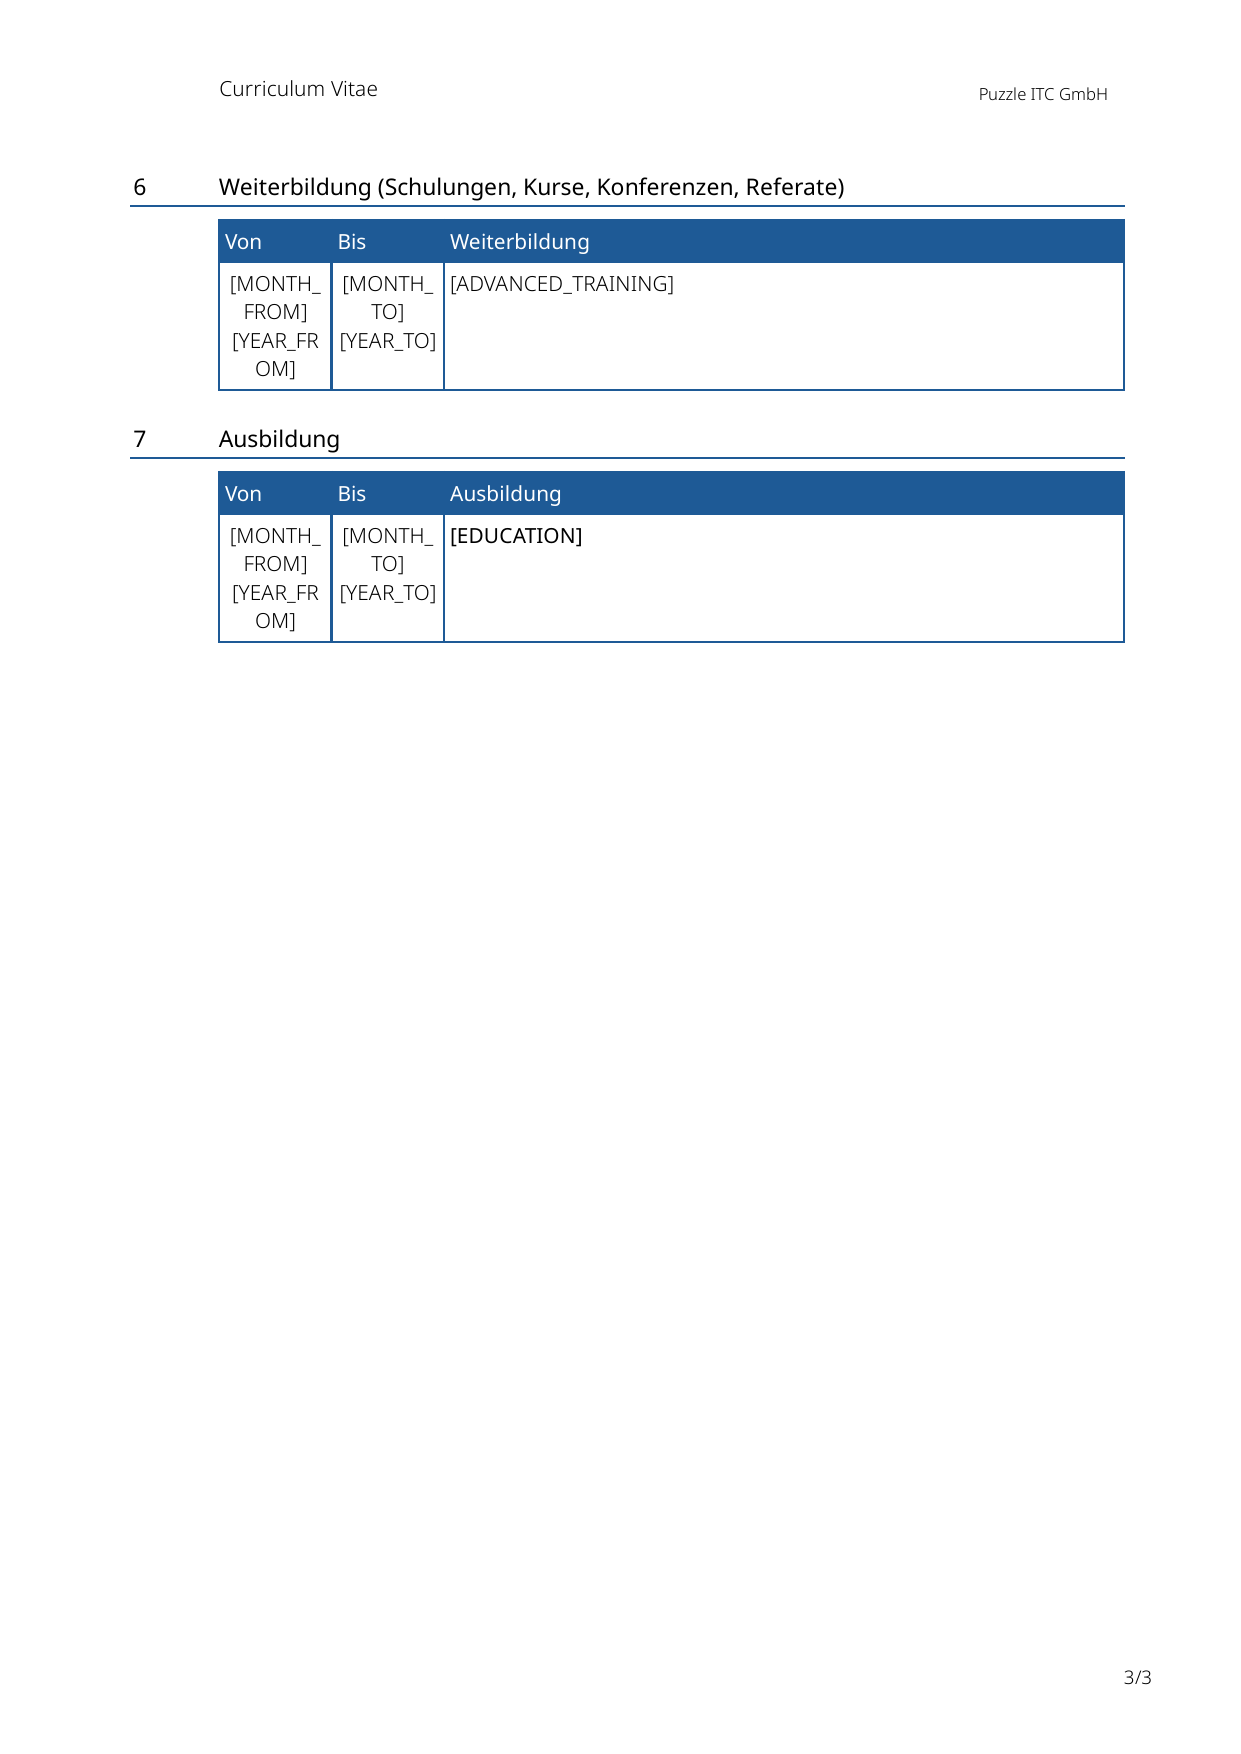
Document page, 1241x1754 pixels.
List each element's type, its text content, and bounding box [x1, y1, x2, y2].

subtitle Weiterbildung (Schulungen, Kurse, Konferenzen, Referate) [130, 168, 1125, 205]
table_cell [MONTH_TO][YEAR_TO] [333, 515, 443, 641]
table_cell [MONTH_FROM][YEAR_FROM] [220, 263, 330, 388]
table_header Bis [333, 221, 443, 261]
table_cell [MONTH_TO][YEAR_TO] [333, 263, 443, 388]
table_header Ausbildung [445, 473, 1123, 513]
table_header Bis [333, 473, 443, 513]
table_cell [MONTH_FROM][YEAR_FROM] [220, 515, 330, 641]
table_header Von [220, 221, 330, 261]
table_cell [ADVANCED_TRAINING] [445, 263, 1123, 388]
subtitle Ausbildung [130, 420, 1125, 457]
table_cell [EDUCATION] [445, 515, 1123, 641]
table_header Von [220, 473, 330, 513]
table_header Weiterbildung [445, 221, 1123, 261]
